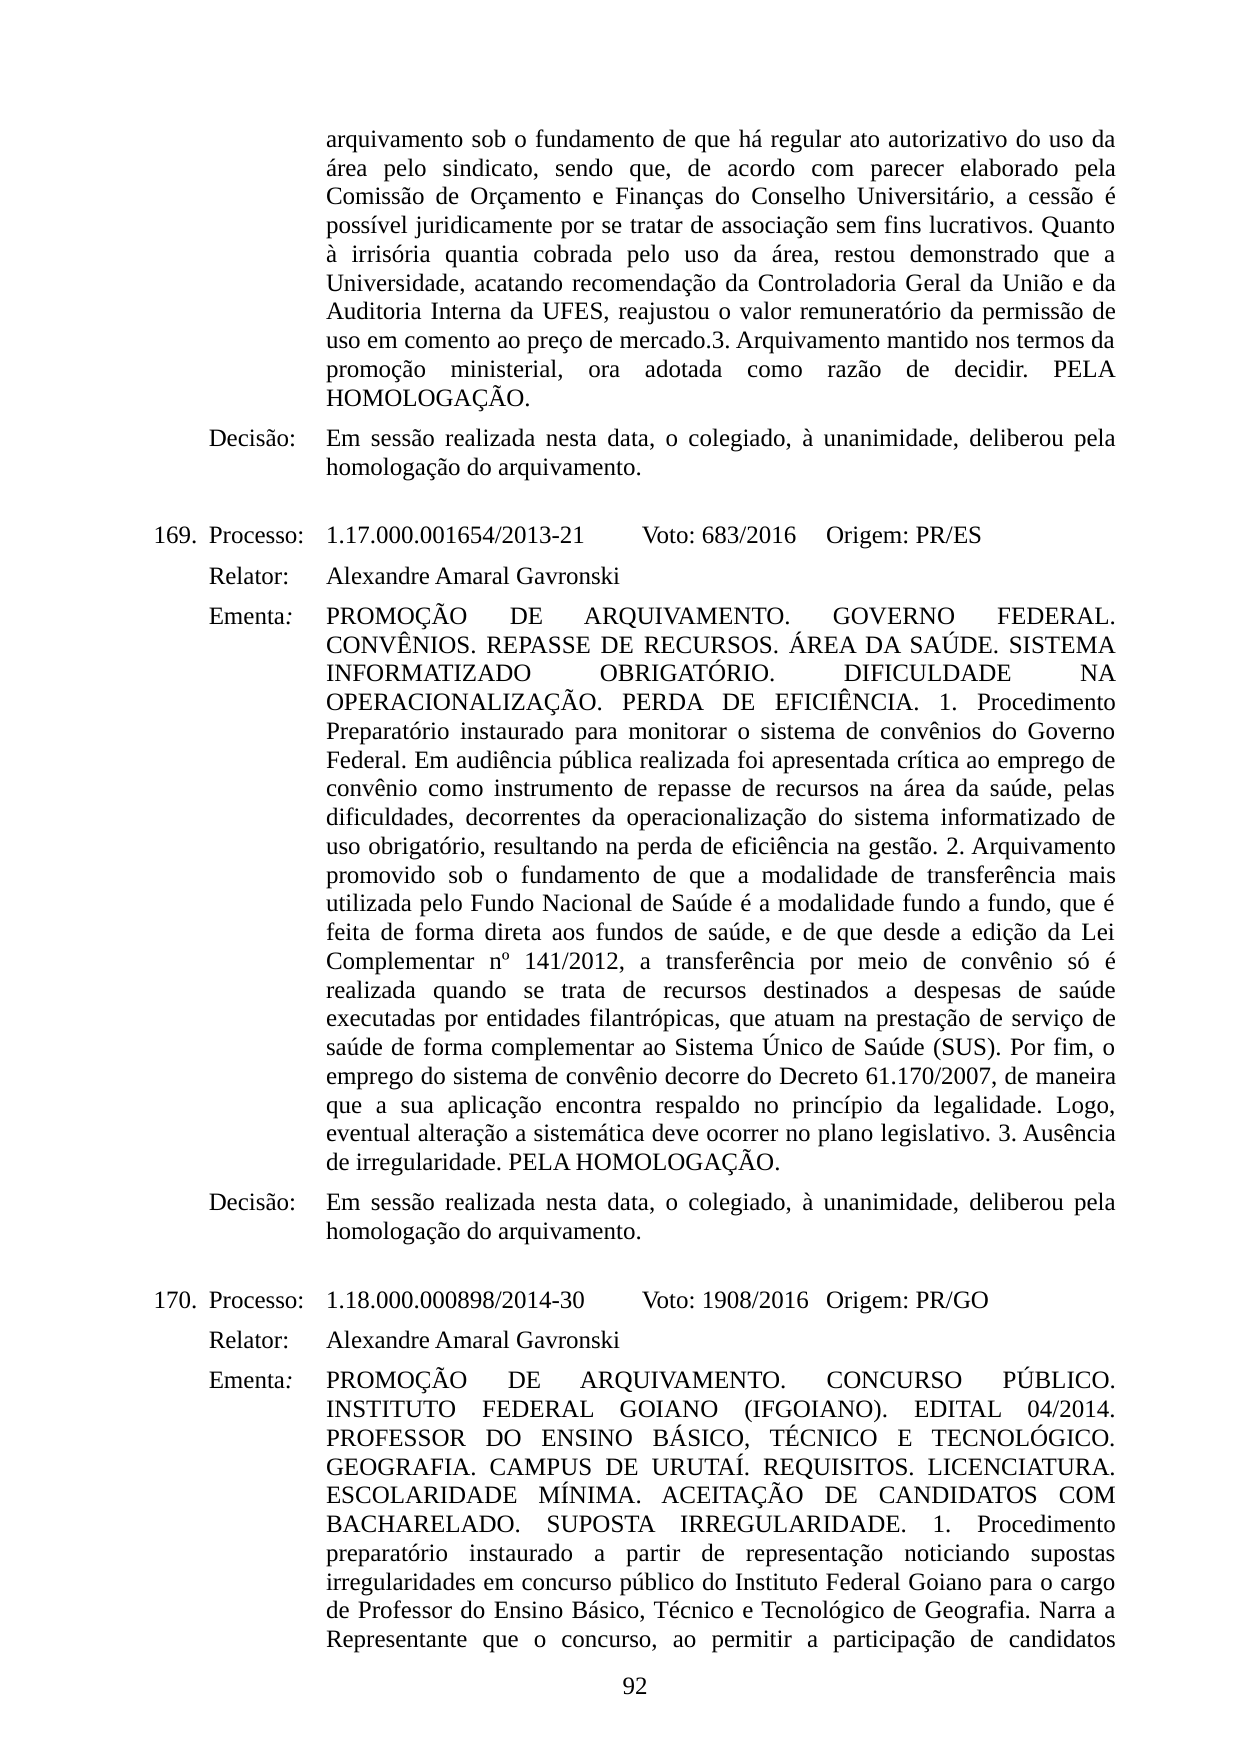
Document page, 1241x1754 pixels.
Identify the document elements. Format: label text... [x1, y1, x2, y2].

table_cell Em sessão realizada nesta data, o colegiado, à unanimidade, deliberou pela homologação do arquivamento. [320, 1182, 1122, 1251]
table_cell Alexandre Amaral Gavronski [320, 1320, 1122, 1360]
table_cell Alexandre Amaral Gavronski [320, 555, 1122, 595]
table_header Processo: [203, 1279, 320, 1319]
table_header Processo: [203, 515, 320, 555]
table_cell [148, 1320, 203, 1360]
table_header 1.17.000.001654/2013-21 [320, 515, 636, 555]
table_cell Relator: [203, 1320, 320, 1360]
table_cell [148, 417, 203, 486]
table_cell [203, 118, 320, 417]
table_cell arquivamento sob o fundamento de que há regular ato autorizativo do uso da área pelo sindicato, sendo que, de acordo com parecer elaborado pela Comissão de Orçamento e Finanças do Conselho Universitário, a cessão é possível juridicamente por se tratar de associação sem fins lucrativos. Quanto à irrisória quantia cobrada pelo uso da área, restou demonstrado que a Universidade, acatando recomendação da Controladoria Geral da União e da Auditoria Interna da UFES, reajustou o valor remuneratório da permissão de uso em comento ao preço de mercado.3. Arquivamento mantido nos termos da promoção ministerial, ora adotada como razão de decidir. PELA HOMOLOGAÇÃO. [320, 118, 1122, 417]
table_header Voto: 683/2016 [636, 515, 820, 555]
table_cell [148, 595, 203, 1182]
table_header Voto: 1908/2016 [636, 1279, 820, 1319]
table_cell Decisão: [203, 417, 320, 486]
table_header 1.18.000.000898/2014-30 [320, 1279, 636, 1319]
table_cell [148, 118, 203, 417]
table_header 169. [148, 515, 203, 555]
table_cell [148, 555, 203, 595]
table_cell Ementa: [203, 1360, 320, 1659]
table_cell [148, 1360, 203, 1659]
table_header 170. [148, 1279, 203, 1319]
table_header Origem: PR/GO [820, 1279, 1122, 1319]
table_cell [148, 1182, 203, 1251]
table_cell PROMOÇÃO DE ARQUIVAMENTO. CONCURSO PÚBLICO. INSTITUTO FEDERAL GOIANO (IFGOIANO). EDITAL 04/2014. PROFESSOR DO ENSINO BÁSICO, TÉCNICO E TECNOLÓGICO. GEOGRAFIA. CAMPUS DE URUTAÍ. REQUISITOS. LICENCIATURA. ESCOLARIDADE MÍNIMA. ACEITAÇÃO DE CANDIDATOS COM BACHARELADO. SUPOSTA IRREGULARIDADE. 1. Procedimento preparatório instaurado a partir de representação noticiando supostas irregularidades em concurso público do Instituto Federal Goiano para o cargo de Professor do Ensino Básico, Técnico e Tecnológico de Geografia. Narra a Representante que o concurso, ao permitir a participação de candidatos [320, 1360, 1122, 1659]
table_cell Ementa: [203, 595, 320, 1182]
table_cell PROMOÇÃO DE ARQUIVAMENTO. GOVERNO FEDERAL. CONVÊNIOS. REPASSE DE RECURSOS. ÁREA DA SAÚDE. SISTEMA INFORMATIZADO OBRIGATÓRIO. DIFICULDADE NA OPERACIONALIZAÇÃO. PERDA DE EFICIÊNCIA. 1. Procedimento Preparatório instaurado para monitorar o sistema de convênios do Governo Federal. Em audiência pública realizada foi apresentada crítica ao emprego de convênio como instrumento de repasse de recursos na área da saúde, pelas dificuldades, decorrentes da operacionalização do sistema informatizado de uso obrigatório, resultando na perda de eficiência na gestão. 2. Arquivamento promovido sob o fundamento de que a modalidade de transferência mais utilizada pelo Fundo Nacional de Saúde é a modalidade fundo a fundo, que é feita de forma direta aos fundos de saúde, e de que desde a edição da Lei Complementar nº 141/2012, a transferência por meio de convênio só é realizada quando se trata de recursos destinados a despesas de saúde executadas por entidades filantrópicas, que atuam na prestação de serviço de saúde de forma complementar ao Sistema Único de Saúde (SUS). Por fim, o emprego do sistema de convênio decorre do Decreto 61.170/2007, de maneira que a sua aplicação encontra respaldo no princípio da legalidade. Logo, eventual alteração a sistemática deve ocorrer no plano legislativo. 3. Ausência de irregularidade. PELA HOMOLOGAÇÃO. [320, 595, 1122, 1182]
table_cell Relator: [203, 555, 320, 595]
table_header Origem: PR/ES [820, 515, 1122, 555]
table_cell Decisão: [203, 1182, 320, 1251]
table_cell Em sessão realizada nesta data, o colegiado, à unanimidade, deliberou pela homologação do arquivamento. [320, 417, 1122, 486]
